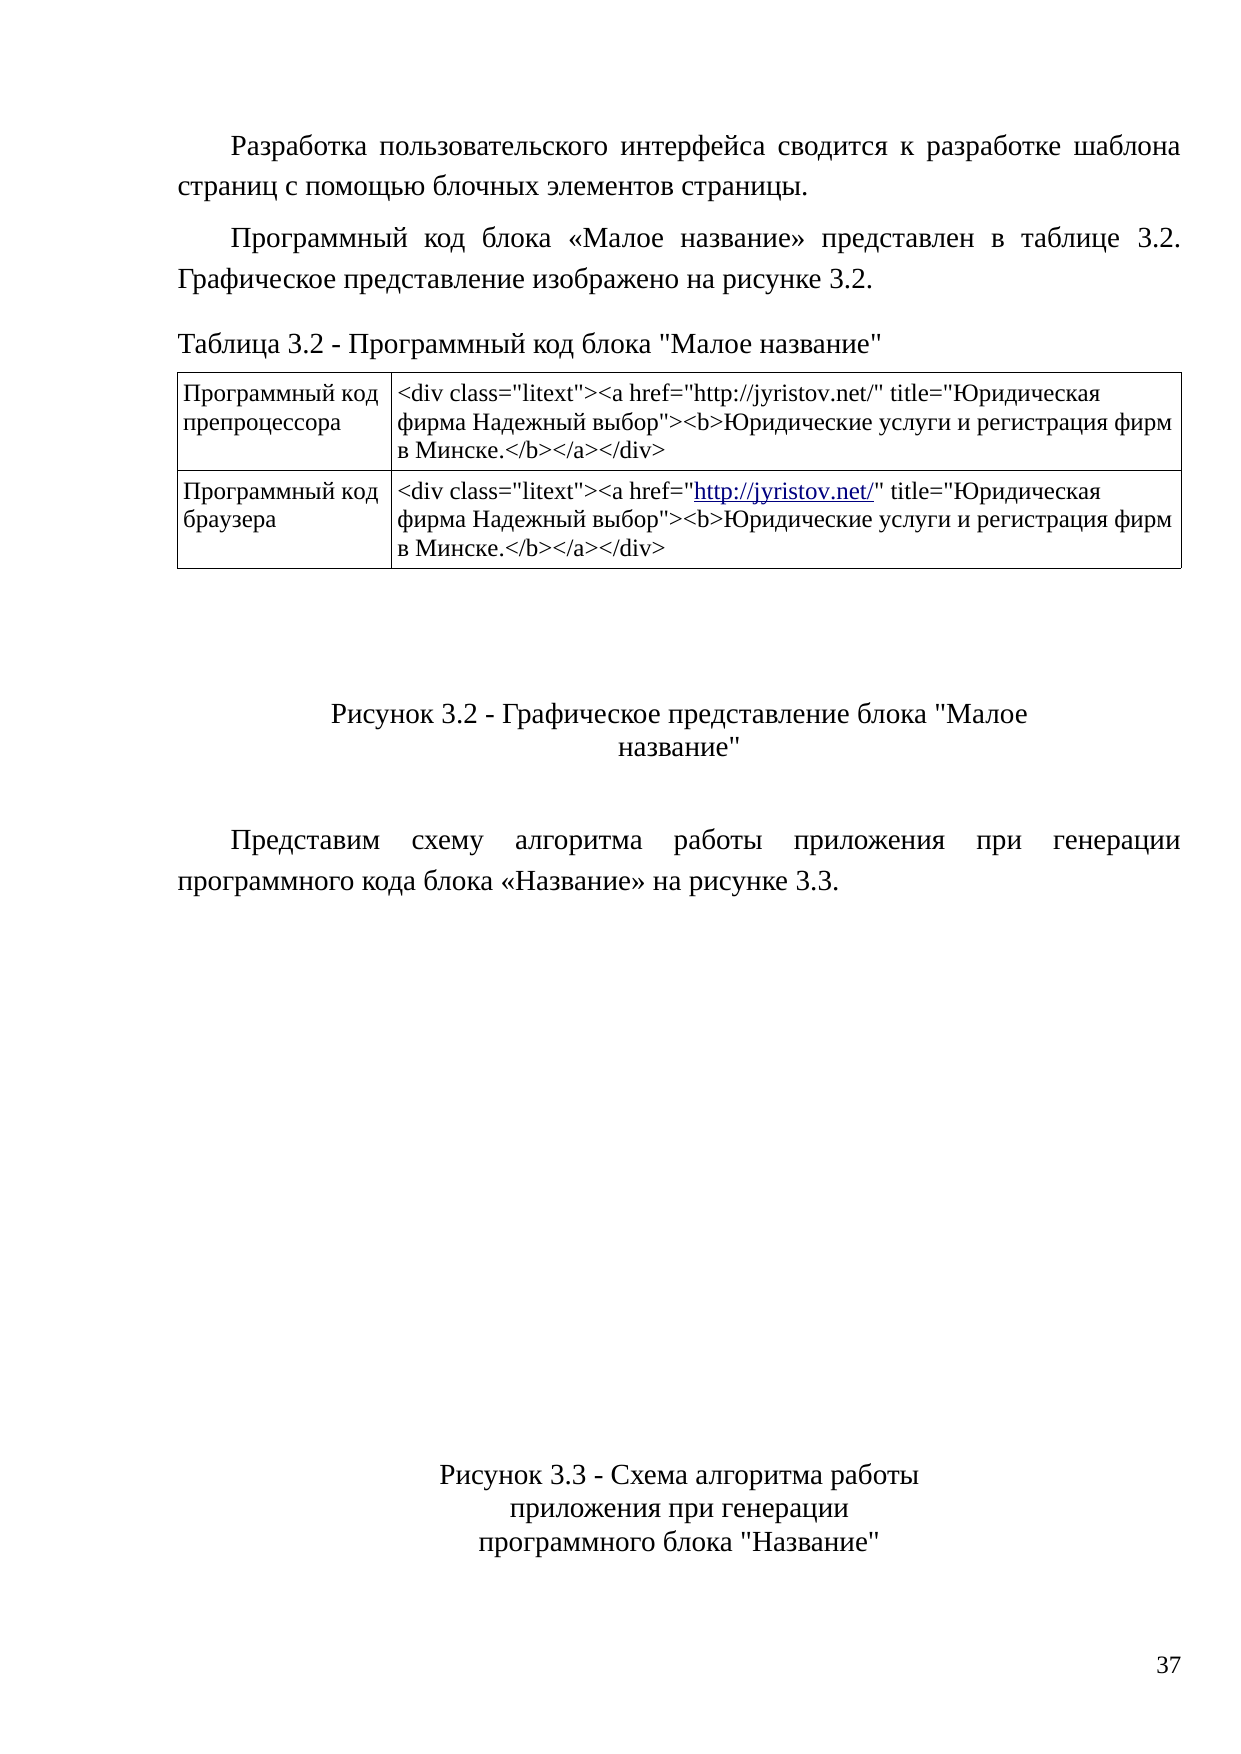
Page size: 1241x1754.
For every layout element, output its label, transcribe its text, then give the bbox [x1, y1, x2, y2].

text Разработка пользовательского интерфейса сводится к разработке шаблона страниц с помощью блочных элементов страницы. [177, 128, 1181, 201]
table_cell Программный код браузера [178, 471, 391, 568]
table_cell <div class="litext"><a href="http://jyristov.net/" title="Юридическая фирма Надежный выбор"><b>Юридические услуги и регистрация фирм в Минске.</b></a></div> [392, 471, 1181, 568]
text Программный код блока «Малое название» представлен в таблице 3.2. Графическое представление изображено на рисунке 3.2. [177, 221, 1181, 294]
text Рисунок 3.2 - Графическое представление блока "Малое название" [312, 636, 1046, 763]
table_header Программный код препроцессора [178, 373, 391, 470]
table_header <div class="litext"><a href="http://jyristov.net/" title="Юридическая фирма Надежный выбор"><b>Юридические услуги и регистрация фирм в Минске.</b></a></div> [392, 373, 1181, 470]
text Таблица 3.2 - Программный код блока "Малое название" [177, 326, 1181, 359]
text Представим схему алгоритма работы приложения при генерации программного кода блока «Название» на рисунке 3.3. [177, 822, 1181, 896]
text Рисунок 3.3 - Схема алгоритма работы приложения при генерации программного блока "Название" [431, 928, 928, 1558]
